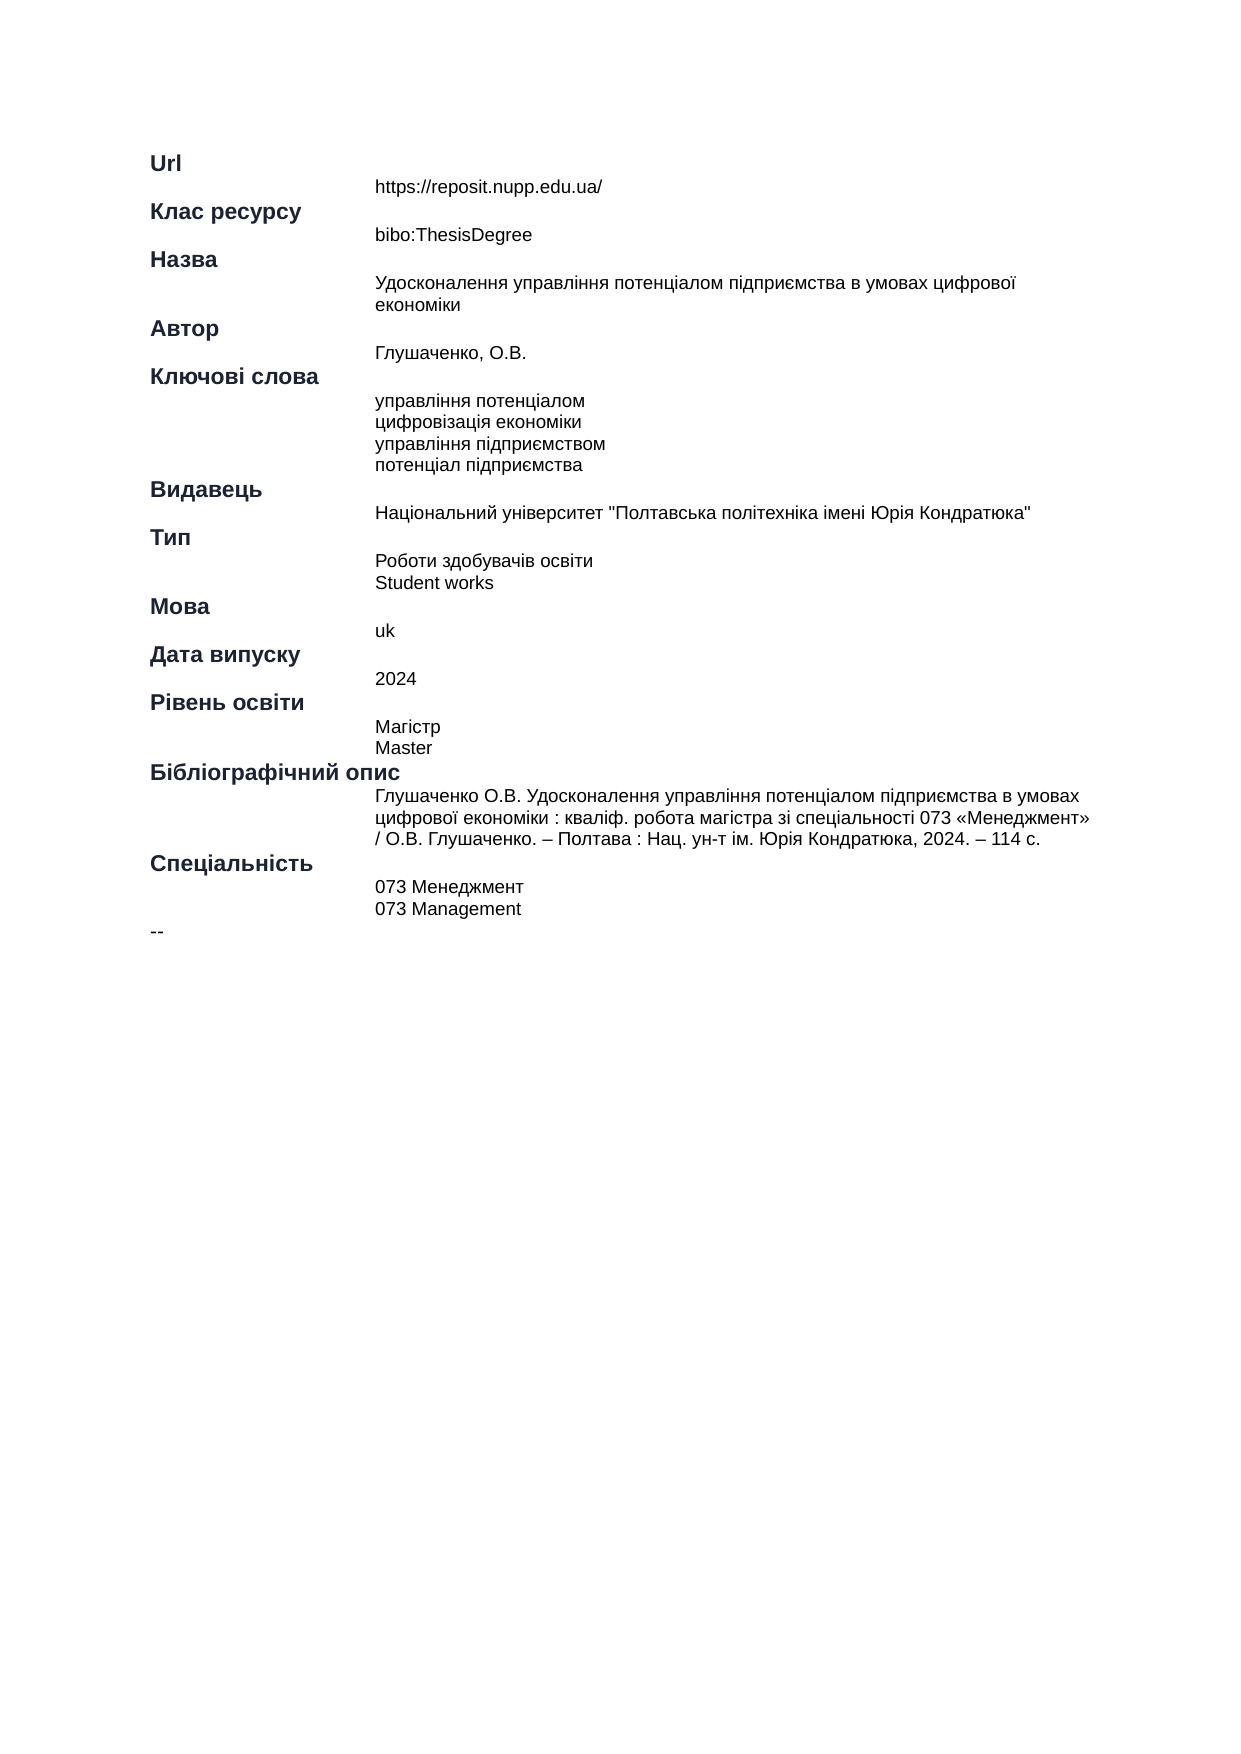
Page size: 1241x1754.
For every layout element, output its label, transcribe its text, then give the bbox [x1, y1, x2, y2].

text Магістр [375, 715, 1090, 737]
text Бібліографічний опис [150, 758, 1090, 785]
text Рівень освіти [150, 689, 1090, 715]
text Url [150, 150, 1090, 176]
text Student works [375, 572, 1090, 593]
text Видавець [150, 476, 1090, 502]
text Назва [150, 246, 1090, 272]
text управління потенціалом [375, 389, 1090, 411]
text 073 Management [375, 897, 1090, 919]
text 2024 [375, 667, 1090, 689]
text Глушаченко О.В. Удосконалення управління потенціалом підприємства в умовах цифрової економіки : кваліф. робота магістра зі спеціальності 073 «Менеджмент» / О.В. Глушаченко. – Полтава : Нац. ун-т ім. Юрія Кондратюка, 2024. – 114 с. [375, 785, 1090, 849]
text Дата випуску [150, 641, 1090, 667]
text Клас ресурсу [150, 198, 1090, 224]
text bibo:ThesisDegree [375, 224, 1090, 246]
text Роботи здобувачів освіти [375, 550, 1090, 572]
text управління підприємством [375, 433, 1090, 454]
text Мова [150, 593, 1090, 619]
text Національний університет "Полтавська політехніка імені Юрія Кондратюка" [375, 502, 1090, 524]
text 073 Менеджмент [375, 876, 1090, 897]
text uk [375, 619, 1090, 641]
text Автор [150, 315, 1090, 342]
text Удосконалення управління потенціалом підприємства в умовах цифрової економіки [375, 272, 1090, 315]
text -- [150, 919, 1090, 943]
text https://reposit.nupp.edu.ua/ [375, 176, 1090, 198]
text Master [375, 737, 1090, 758]
text Спеціальність [150, 849, 1090, 876]
text потенціал підприємства [375, 454, 1090, 476]
text Глушаченко, О.В. [375, 342, 1090, 363]
text Тип [150, 524, 1090, 550]
text Ключові слова [150, 363, 1090, 389]
text цифровізація економіки [375, 411, 1090, 433]
